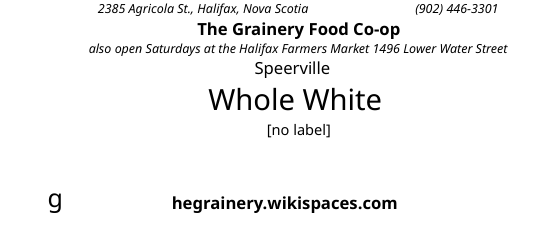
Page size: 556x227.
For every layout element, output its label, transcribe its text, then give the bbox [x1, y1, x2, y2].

table_cell g [47, 175, 153, 214]
table_cell [412, 175, 550, 214]
table_cell Speerville Whole White [no label] [47, 57, 550, 175]
table_cell hegrainery.wikispaces.com [153, 175, 412, 214]
table_header 2385 Agricola St., Halifax, Nova Scotia (902) 446-3301 The Grainery Food Co-op also open Saturdays at the Halifax Farmers Market 1496 Lower Water Street [47, 0, 550, 57]
